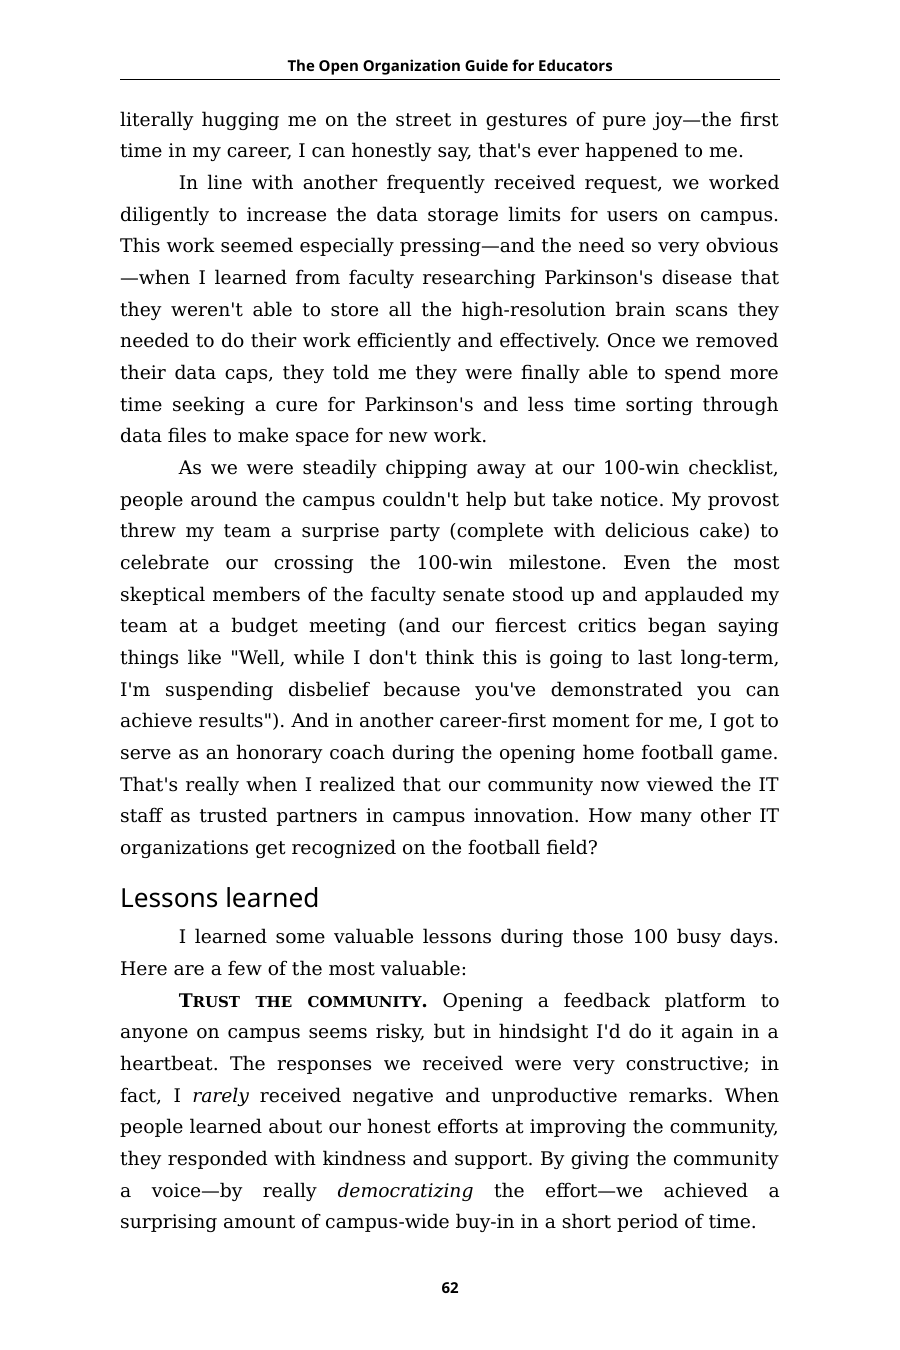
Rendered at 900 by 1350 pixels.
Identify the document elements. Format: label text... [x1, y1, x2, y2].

text Trust the community. Opening a feedback platform to anyone on campus seems risky, but in hindsight I'd do it again in a heartbeat. The responses we received were very constructive; in fact, I rarely received negative and unproductive remarks. When people learned about our honest efforts at improving the community, they responded with kindness and support. By giving the community a voice—by really democratizing the effort—we achieved a surprising amount of campus-wide buy-in in a short period of time. [120, 989, 780, 1233]
text In line with another frequently received request, we worked diligently to increase the data storage limits for users on campus. This work seemed especially pressing—and the need so very obvious—when I learned from faculty researching Parkinson's disease that they weren't able to store all the high-resolution brain scans they needed to do their work efficiently and effectively. Once we removed their data caps, they told me they were finally able to spend more time seeking a cure for Parkinson's and less time sorting through data files to make space for new work. [120, 172, 780, 447]
text I learned some valuable lessons during those 100 busy days. Here are a few of the most valuable: [120, 926, 780, 980]
text As we were steadily chipping away at our 100-win checklist, people around the campus couldn't help but take notice. My provost threw my team a surprise party (complete with delicious cake) to celebrate our crossing the 100-win milestone. Even the most skeptical members of the faculty senate stood up and applauded my team at a budget meeting (and our fiercest critics began saying things like "Well, while I don't think this is going to last long-term, I'm suspending disbelief because you've demonstrated you can achieve results"). And in another career-first moment for me, I got to serve as an honorary coach during the opening home football game. That's really when I realized that our community now viewed the IT staff as trusted partners in campus innovation. How many other IT organizations get recognized on the football field? [120, 457, 780, 859]
subtitle Lessons learned [120, 883, 780, 914]
text literally hugging me on the street in gestures of pure joy—the first time in my career, I can honestly say, that's ever happened to me. [120, 109, 780, 162]
